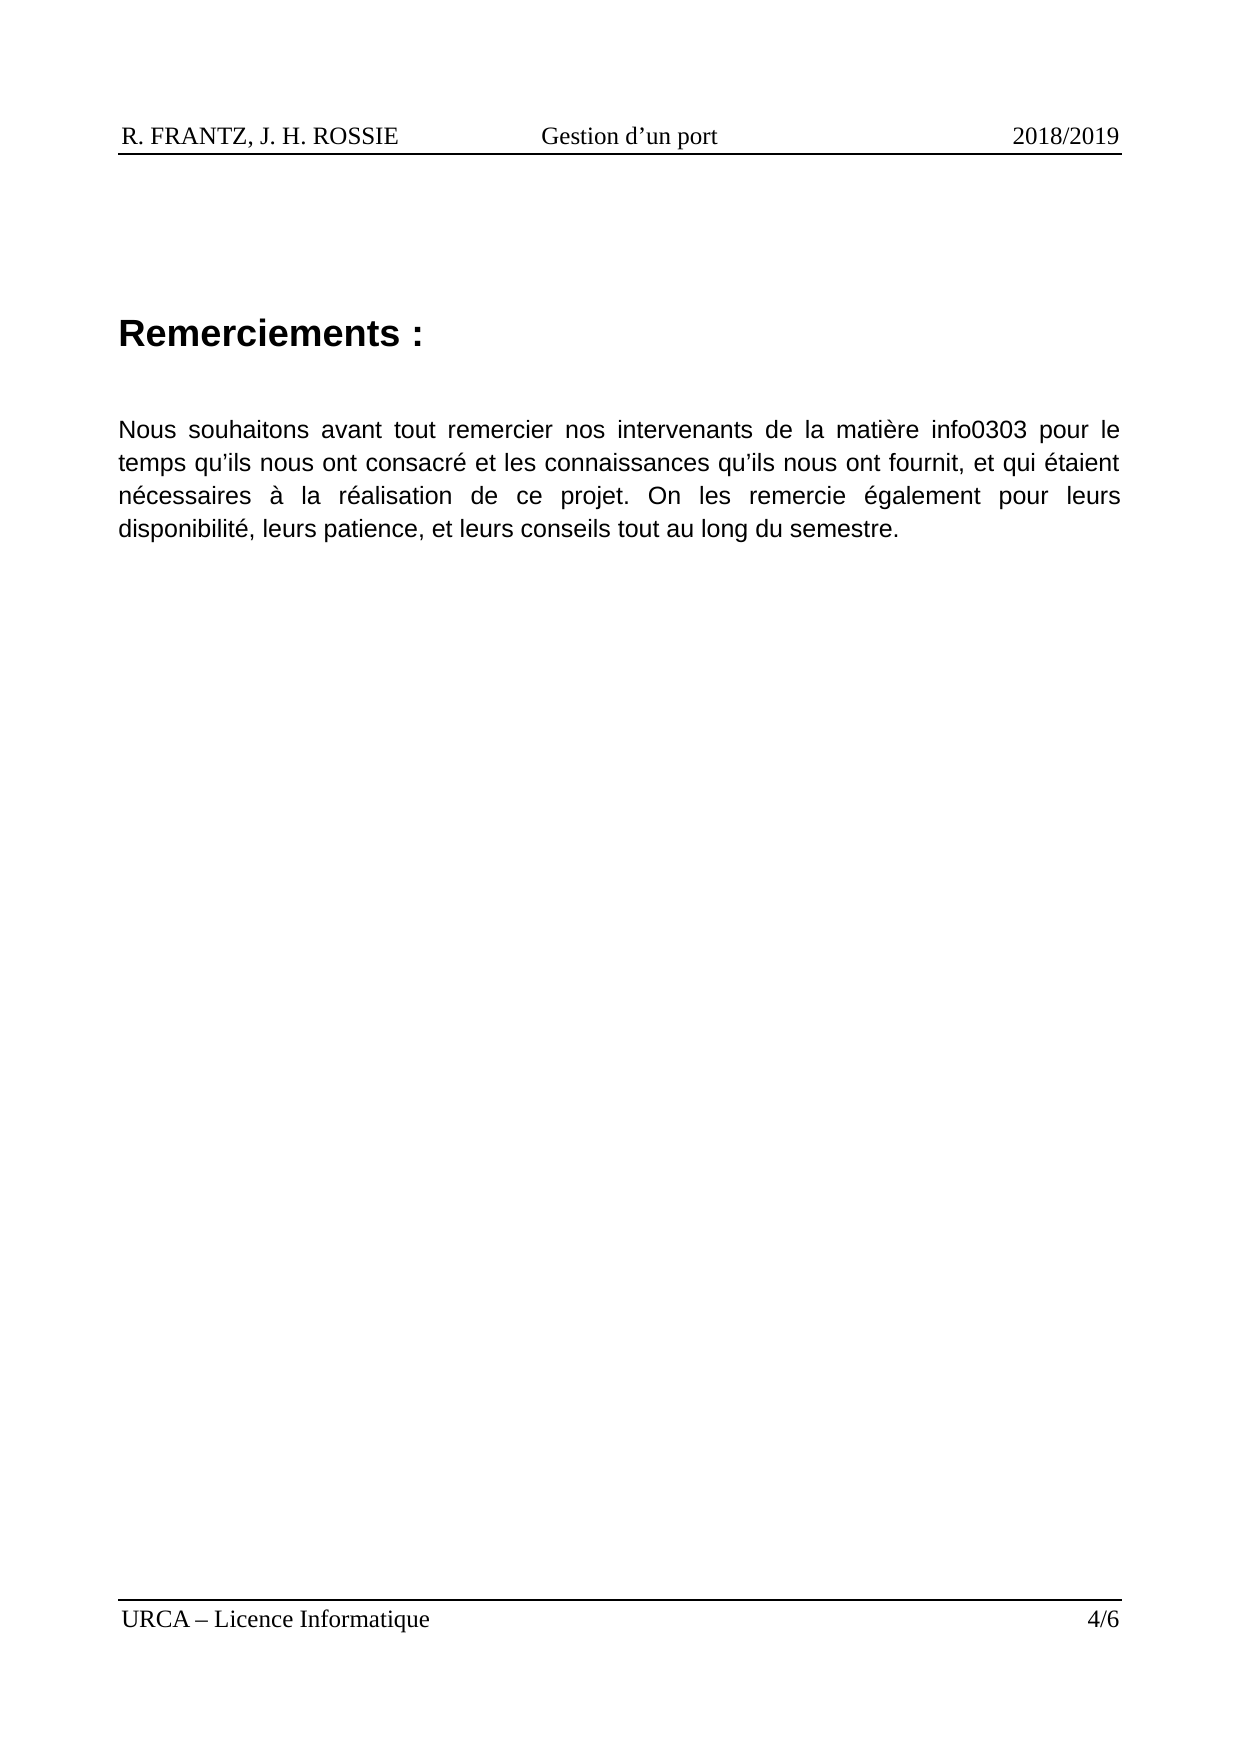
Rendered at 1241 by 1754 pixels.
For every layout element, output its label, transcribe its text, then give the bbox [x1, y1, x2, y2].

subtitle Remerciements : [118, 311, 1122, 355]
text Nous souhaitons avant tout remercier nos intervenants de la matière info0303 pour le temps qu’ils nous ont consacré et les connaissances qu’ils nous ont fournit, et qui étaient nécessaires à la réalisation de ce projet. On les remercie également pour leurs disponibilité, leurs patience, et leurs conseils tout au long du semestre. [118, 415, 1122, 543]
